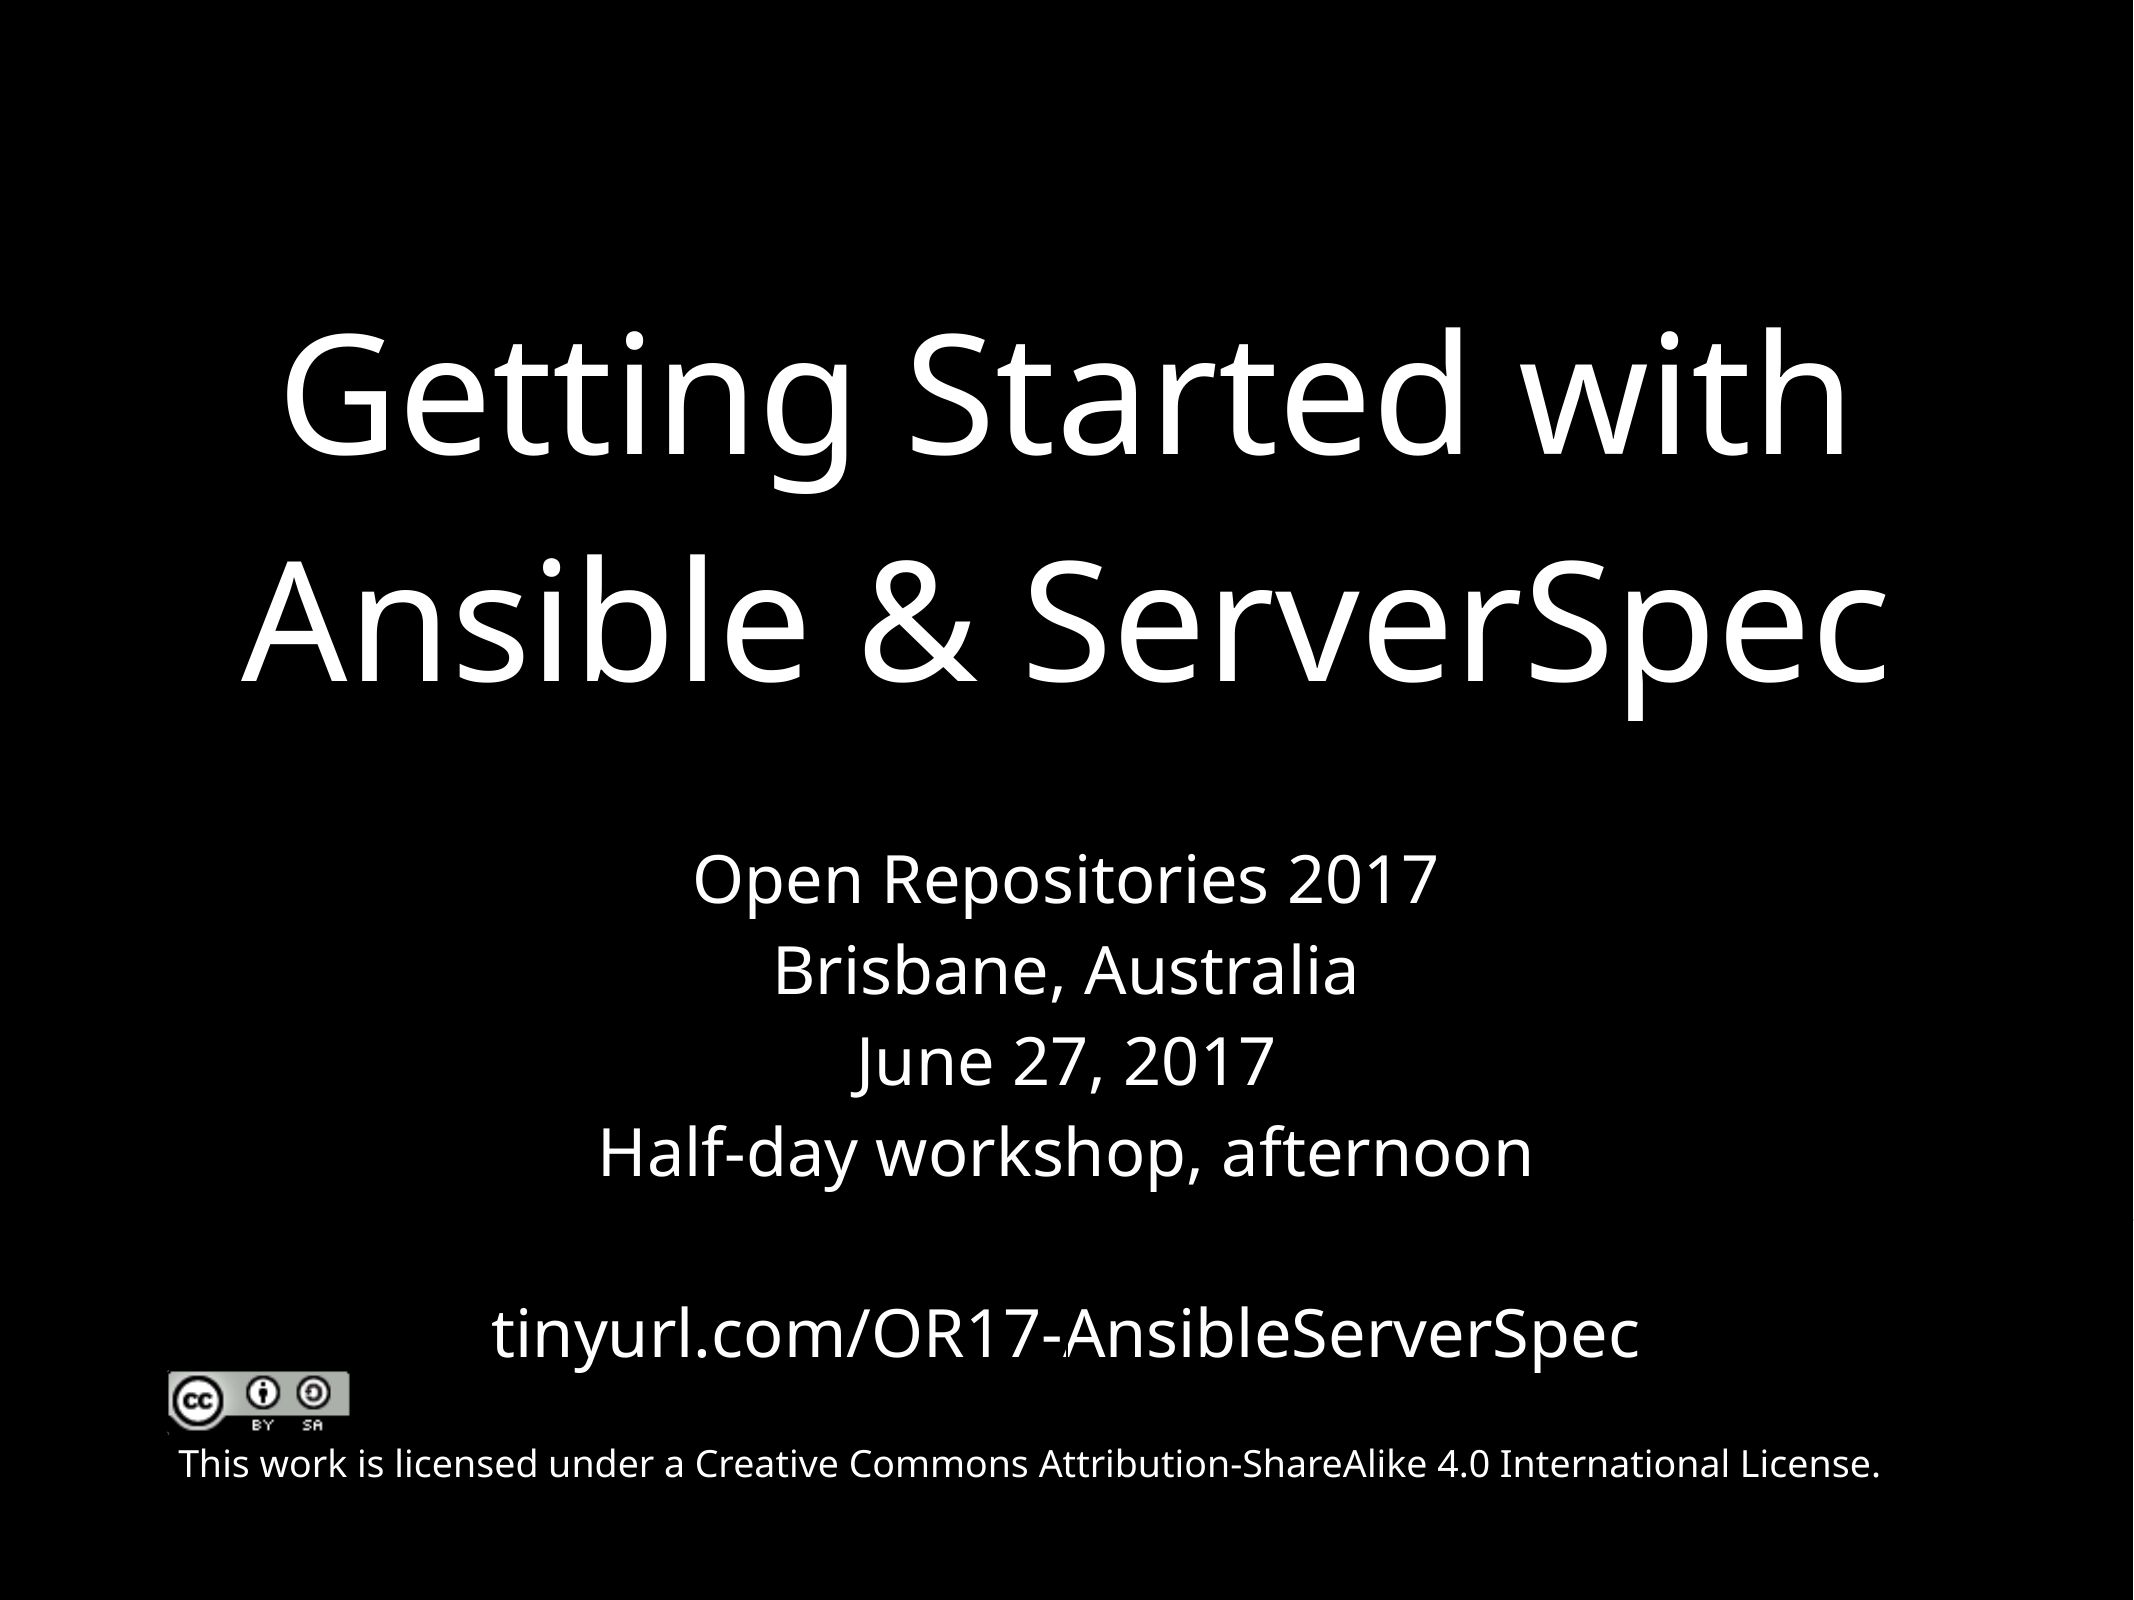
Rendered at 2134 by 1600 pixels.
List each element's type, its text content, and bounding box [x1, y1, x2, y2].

text_box Open Repositories 2017 Brisbane, Australia June 27, 2017 Half-day workshop, afternoon tinyurl.com/OR17-AnsibleServerSpec [1068, 1221, 1926, 1325]
text_box Open Repositories 2017 Brisbane, Australia June 27, 2017 Half-day workshop, afternoon tinyurl.com/OR17-AnsibleServerSpec [208, 825, 1926, 1325]
text_box This work is licensed under a Creative Commons Attribution-ShareAlike 4.0 International License. [169, 1431, 1861, 1494]
text_box Getting Started with Ansible & ServerSpec [208, 268, 1926, 811]
picture [167, 1370, 352, 1435]
